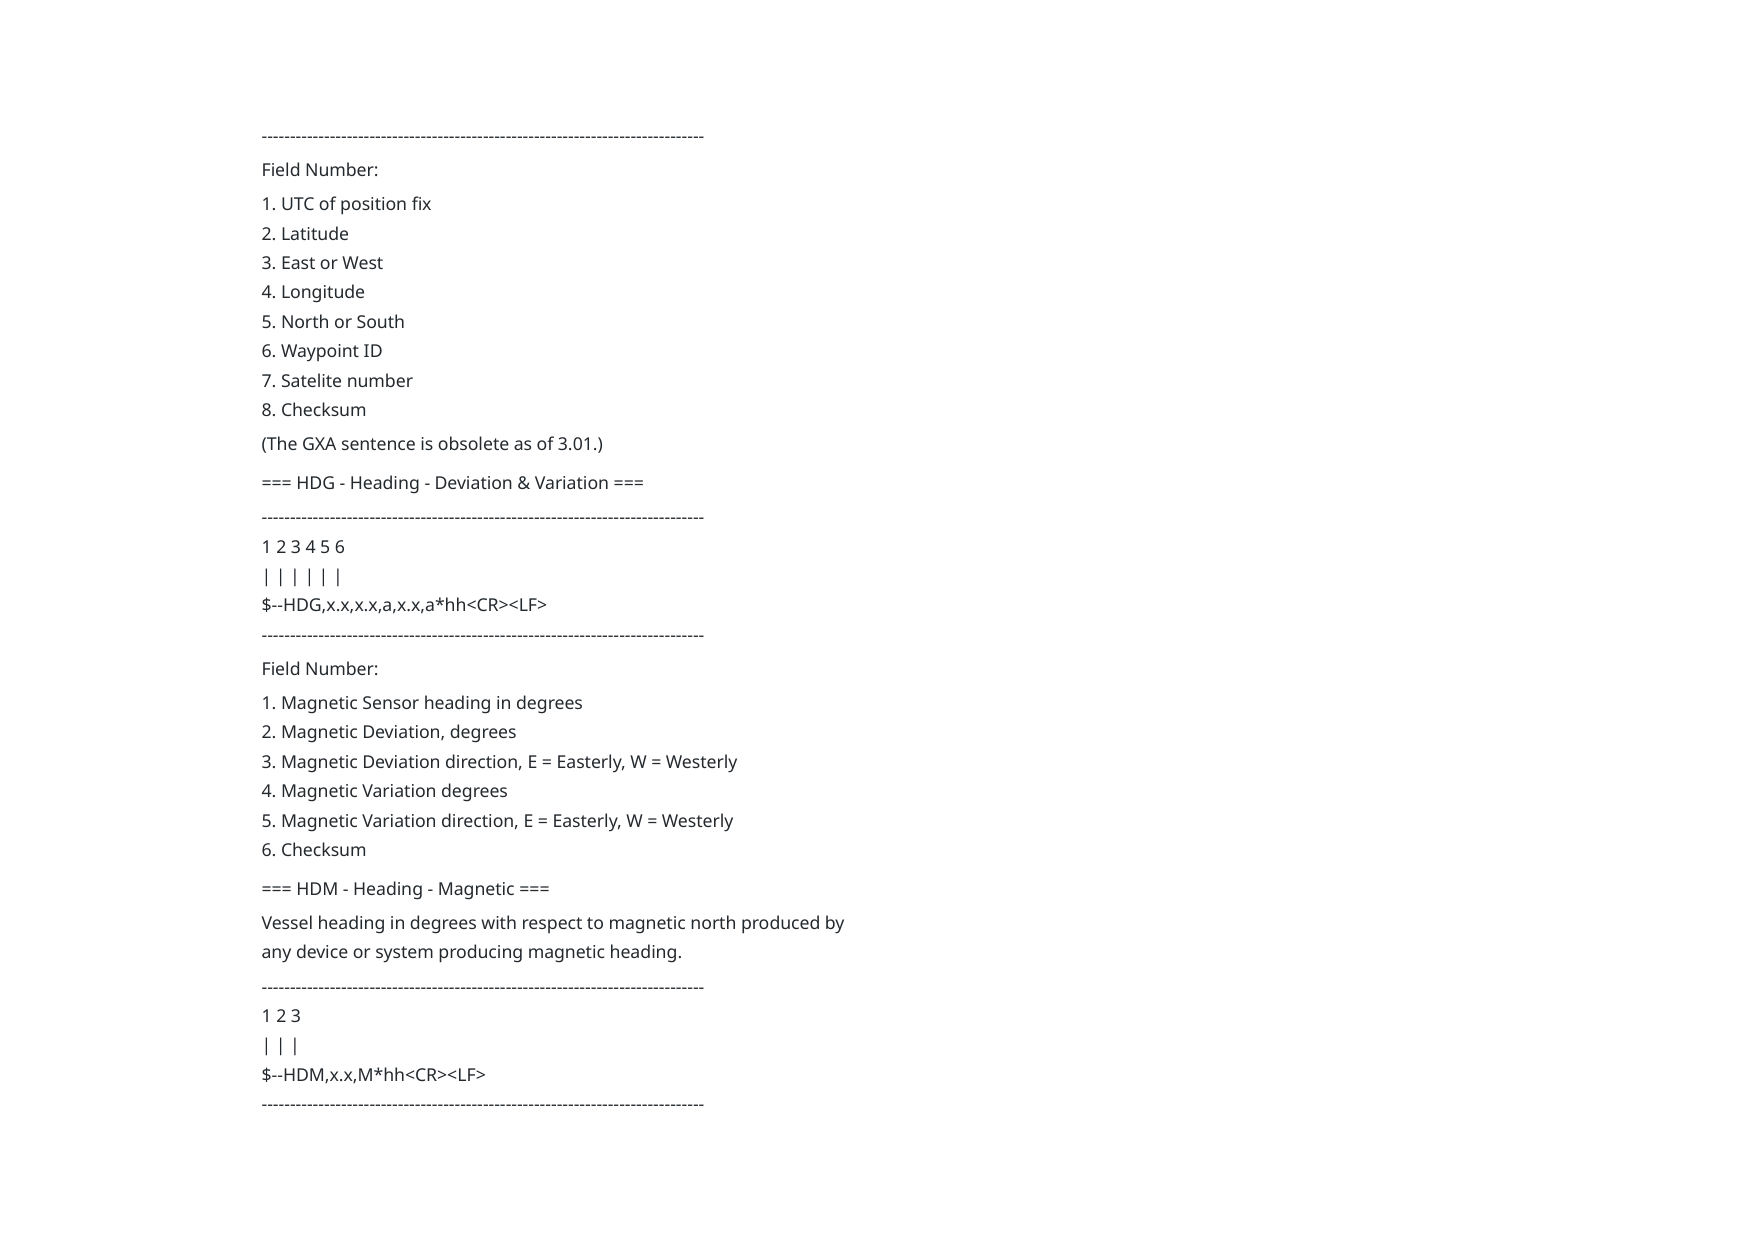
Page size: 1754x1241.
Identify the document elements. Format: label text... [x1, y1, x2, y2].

table_cell [118, 529, 261, 558]
table_cell [118, 744, 261, 773]
table_cell [261, 900, 1636, 905]
table_cell [118, 588, 261, 617]
table_cell 8. Checksum [261, 392, 1636, 421]
table_cell 1 2 3 [261, 998, 1636, 1027]
table_cell [118, 866, 261, 871]
table_cell 5. Magnetic Variation direction, E = Easterly, W = Westerly [261, 803, 1636, 832]
table_cell [118, 460, 261, 465]
table_cell === HDG - Heading - Deviation & Variation === [261, 465, 1636, 494]
table_cell [261, 148, 1636, 152]
table_cell 2. Magnetic Deviation, degrees [261, 715, 1636, 744]
table_cell ------------------------------------------------------------------------------ [261, 969, 1636, 998]
table_cell [118, 680, 261, 685]
table_cell $--HDM,x.x,M*hh<CR><LF> [261, 1057, 1636, 1086]
table_cell 4. Longitude [261, 275, 1636, 304]
table_cell [261, 861, 1636, 866]
table_cell [118, 148, 261, 152]
table_cell [118, 182, 261, 186]
table_cell | | | | | | [261, 558, 1636, 587]
table_cell 6. Waypoint ID [261, 333, 1636, 363]
table_cell ------------------------------------------------------------------------------ [261, 617, 1636, 646]
table_cell ------------------------------------------------------------------------------ [261, 118, 1636, 147]
table_cell (The GXA sentence is obsolete as of 3.01.) [261, 426, 1636, 456]
table_cell [118, 216, 261, 245]
table_cell $--HDG,x.x,x.x,a,x.x,a*hh<CR><LF> [261, 588, 1636, 617]
table_cell any device or system producing magnetic heading. [261, 935, 1636, 964]
table_cell [118, 871, 261, 900]
table_cell [118, 118, 261, 147]
table_cell [118, 900, 261, 905]
table_cell [118, 969, 261, 998]
table_cell [118, 456, 261, 460]
table_cell [261, 866, 1636, 871]
table_cell [118, 245, 261, 274]
table_cell [118, 685, 261, 714]
table_cell [261, 964, 1636, 969]
table_cell [118, 495, 261, 499]
table_cell | | | [261, 1028, 1636, 1057]
table_cell [118, 275, 261, 304]
table_cell [261, 646, 1636, 651]
table_cell [118, 1086, 261, 1116]
table_cell [118, 905, 261, 934]
table_cell [118, 617, 261, 646]
table_cell 1. Magnetic Sensor heading in degrees [261, 685, 1636, 714]
table_cell [118, 861, 261, 866]
table_cell [261, 680, 1636, 685]
table_cell [118, 715, 261, 744]
table_cell 3. East or West [261, 245, 1636, 274]
table_cell [118, 651, 261, 680]
table_cell 5. North or South [261, 304, 1636, 333]
table_cell 1 2 3 4 5 6 [261, 529, 1636, 558]
table_cell 4. Magnetic Variation degrees [261, 773, 1636, 803]
table_cell ------------------------------------------------------------------------------ [261, 1086, 1636, 1116]
table_cell [118, 1028, 261, 1057]
table_cell 7. Satelite number [261, 363, 1636, 392]
table_cell [118, 1057, 261, 1086]
table_cell [118, 363, 261, 392]
table_cell [118, 152, 261, 182]
table_cell [118, 333, 261, 363]
table_cell [118, 186, 261, 216]
table_cell 2. Latitude [261, 216, 1636, 245]
table_cell [118, 392, 261, 421]
table_cell [118, 304, 261, 333]
table_cell [118, 832, 261, 861]
table_cell [118, 426, 261, 456]
table_cell [118, 499, 261, 529]
table_cell [118, 646, 261, 651]
table_cell [118, 1116, 261, 1120]
table_cell ------------------------------------------------------------------------------ [261, 499, 1636, 529]
table_cell [261, 421, 1636, 426]
table_cell [118, 964, 261, 969]
table_cell Field Number: [261, 651, 1636, 680]
table_cell [118, 773, 261, 803]
table_cell [118, 803, 261, 832]
table_cell [118, 935, 261, 964]
table_cell Field Number: [261, 152, 1636, 182]
table_cell 1. UTC of position fix [261, 186, 1636, 216]
table_cell [261, 460, 1636, 465]
table_cell [118, 558, 261, 587]
table_cell Vessel heading in degrees with respect to magnetic north produced by [261, 905, 1636, 934]
table_cell [261, 456, 1636, 460]
table_cell [118, 465, 261, 494]
table_cell [261, 1116, 1636, 1120]
table_cell [261, 495, 1636, 499]
table_cell [118, 421, 261, 426]
table_cell 6. Checksum [261, 832, 1636, 861]
table_cell === HDM - Heading - Magnetic === [261, 871, 1636, 900]
table_cell [261, 182, 1636, 186]
table_cell [118, 998, 261, 1027]
table_cell 3. Magnetic Deviation direction, E = Easterly, W = Westerly [261, 744, 1636, 773]
